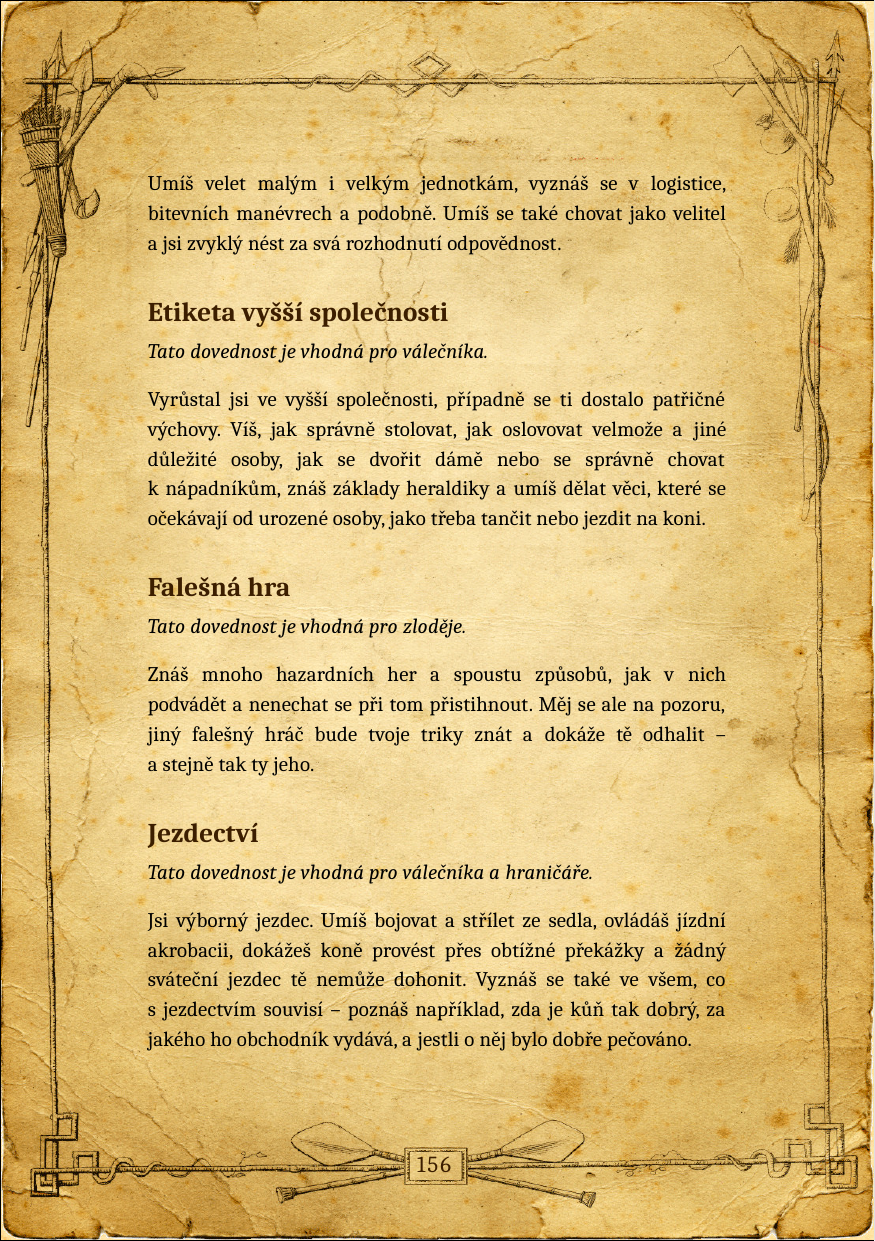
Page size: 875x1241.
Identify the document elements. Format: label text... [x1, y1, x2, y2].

text Znáš mnoho hazardních her a⁠ spoustu způsobů, jak v⁠ nich podvádět a⁠ nenechat se při tom přistihnout. Měj se ale na pozoru, jiný falešný hráč bude tvoje triky znát a⁠ dokáže tě odhalit – a⁠ stejně tak ty jeho. [148, 663, 726, 776]
text Tato dovednost je vhodná pro válečníka a⁠ hraničáře. [148, 861, 726, 885]
text Tato dovednost je vhodná pro válečníka. [148, 340, 726, 364]
text Umíš velet malým i⁠ velkým jednotkám, vyznáš se v⁠ logistice, bitevních manévrech a⁠ podobně. Umíš se také chovat jako velitel a⁠ jsi zvyklý nést za svá rozhodnutí odpovědnost. [148, 172, 726, 256]
subtitle Falešná hra [148, 572, 726, 603]
picture [1, 1, 874, 1240]
subtitle Etiketa vyšší společnosti [148, 297, 726, 328]
text Tato dovednost je vhodná pro zloděje. [148, 615, 726, 639]
text Vyrůstal jsi ve vyšší společnosti, případně se ti dostalo patřičné výchovy. Víš, jak správně stolovat, jak oslovovat velmože a⁠ jiné důležité osoby, jak se dvořit dámě nebo se správně chovat k⁠ nápadníkům, znáš základy heraldiky a⁠ umíš dělat věci, které se očekávají od urozené osoby, jako třeba tančit nebo jezdit na koni. [148, 387, 726, 531]
subtitle Jezdectví [148, 818, 726, 849]
text Jsi výborný jezdec. Umíš bojovat a⁠ střílet ze sedla, ovládáš jízdní akrobacii, dokážeš koně provést přes obtížné překážky a⁠ žádný sváteční jezdec tě nemůže dohonit. Vyznáš se také ve všem, co s⁠ jezdectvím souvisí – poznáš například, zda je kůň tak dobrý, za jakého ho obchodník vydává, a⁠ jestli o⁠ něj bylo dobře pečováno. [148, 908, 726, 1052]
